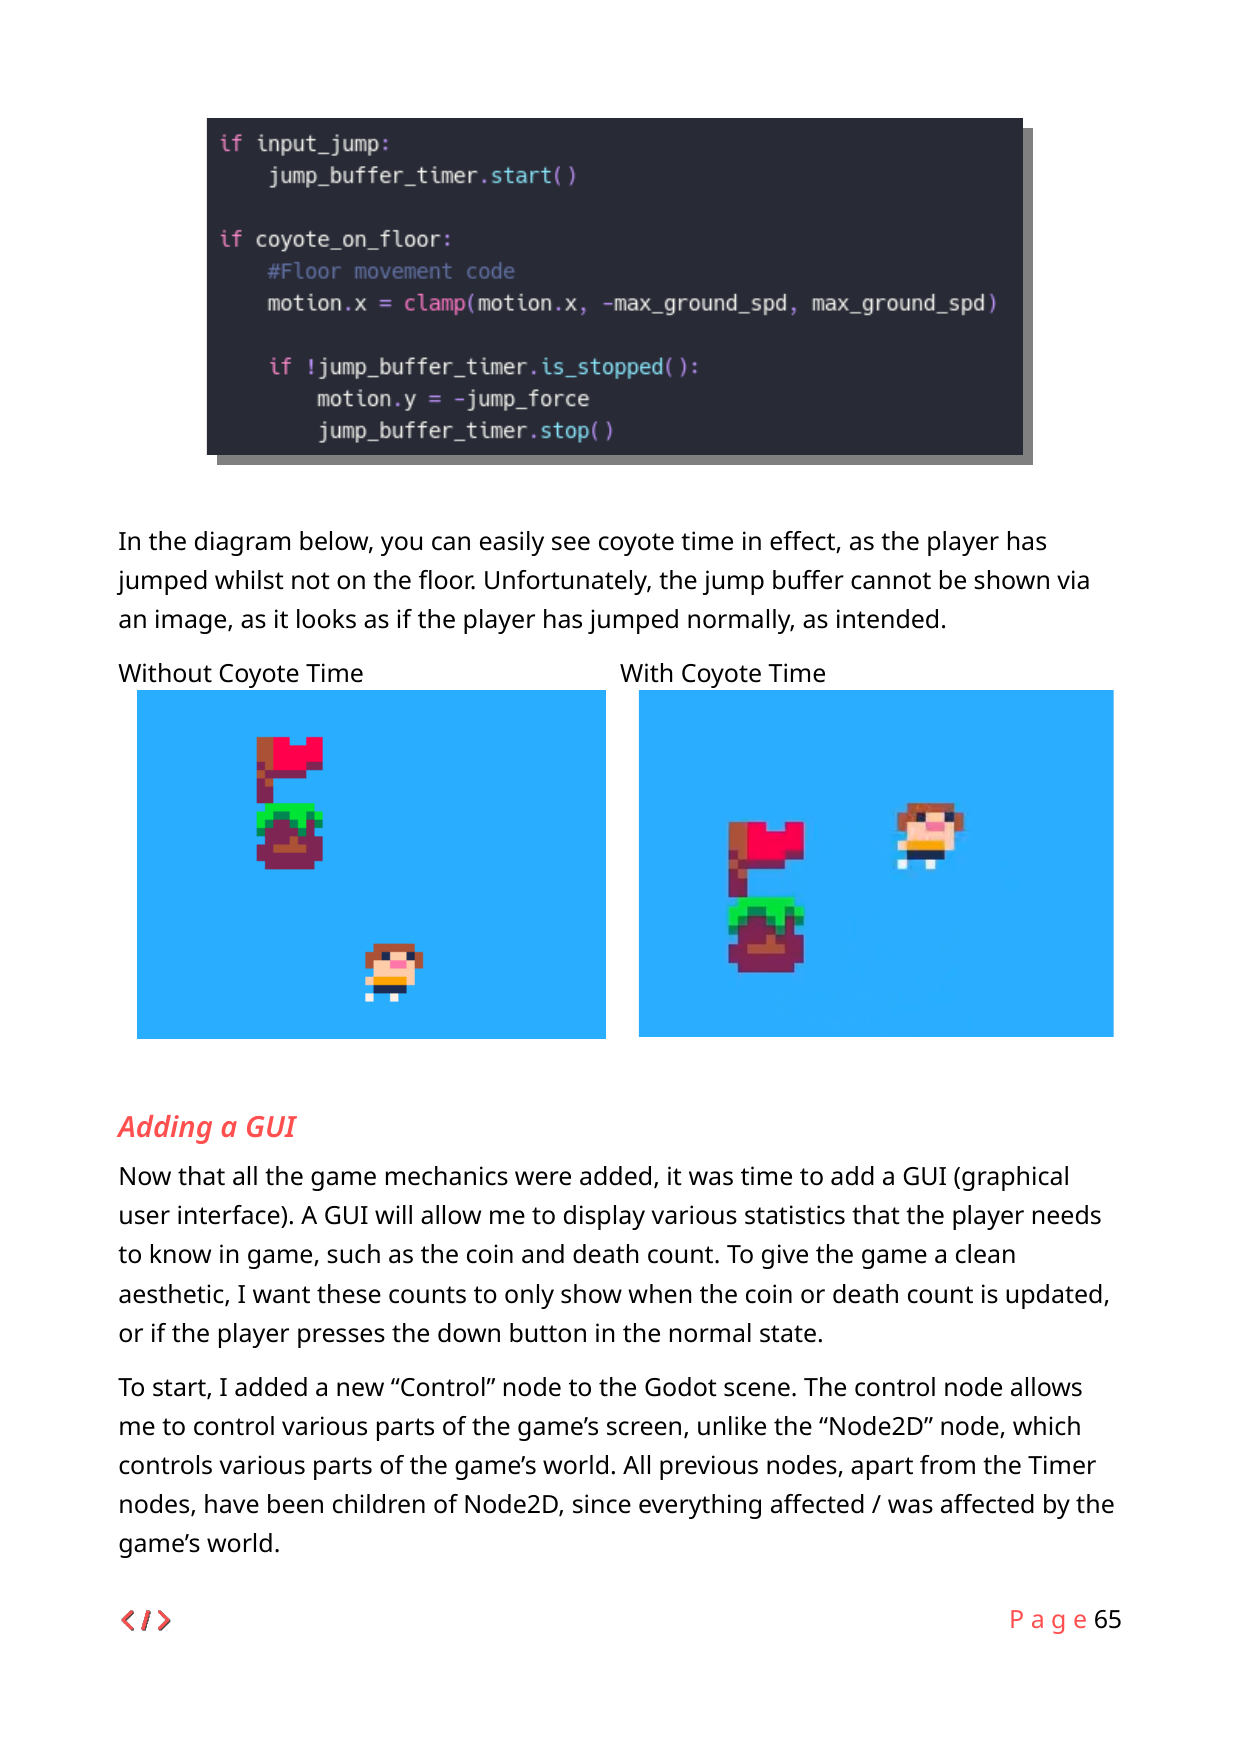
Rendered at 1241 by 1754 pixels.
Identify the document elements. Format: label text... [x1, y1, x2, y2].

table_cell [620, 690, 1122, 1038]
table_header With Coyote Time [620, 656, 1122, 690]
picture [638, 690, 1114, 1037]
table_cell [118, 690, 137, 1038]
subtitle Adding a GUI [118, 1107, 1122, 1146]
table_cell [606, 690, 620, 1038]
text In the diagram below, you can easily see coyote time in effect, as the player has jumped whilst not on the floor. Unfortunately, the jump buffer cannot be shown via an image, as it looks as if the player has jumped normally, as intended. [118, 524, 1122, 636]
text Now that all the game mechanics were added, it was time to add a GUI (graphical user interface). A GUI will allow me to display various statistics that the player needs to know in game, such as the coin and death count. To give the game a clean aesthetic, I want these counts to only show when the coin or death count is updated, or if the player presses the down button in the normal state. [118, 1159, 1122, 1349]
picture [137, 690, 606, 1039]
picture [206, 118, 1023, 455]
text To start, I added a new “Control” node to the Godot scene. The control node allows me to control various parts of the game’s screen, unlike the “Node2D” node, which controls various parts of the game’s world. All previous nodes, apart from the Timer nodes, have been children of Node2D, since everything affected / was affected by the game’s world. [118, 1369, 1122, 1560]
picture [116, 1591, 175, 1649]
table_header Without Coyote Time [118, 656, 620, 690]
